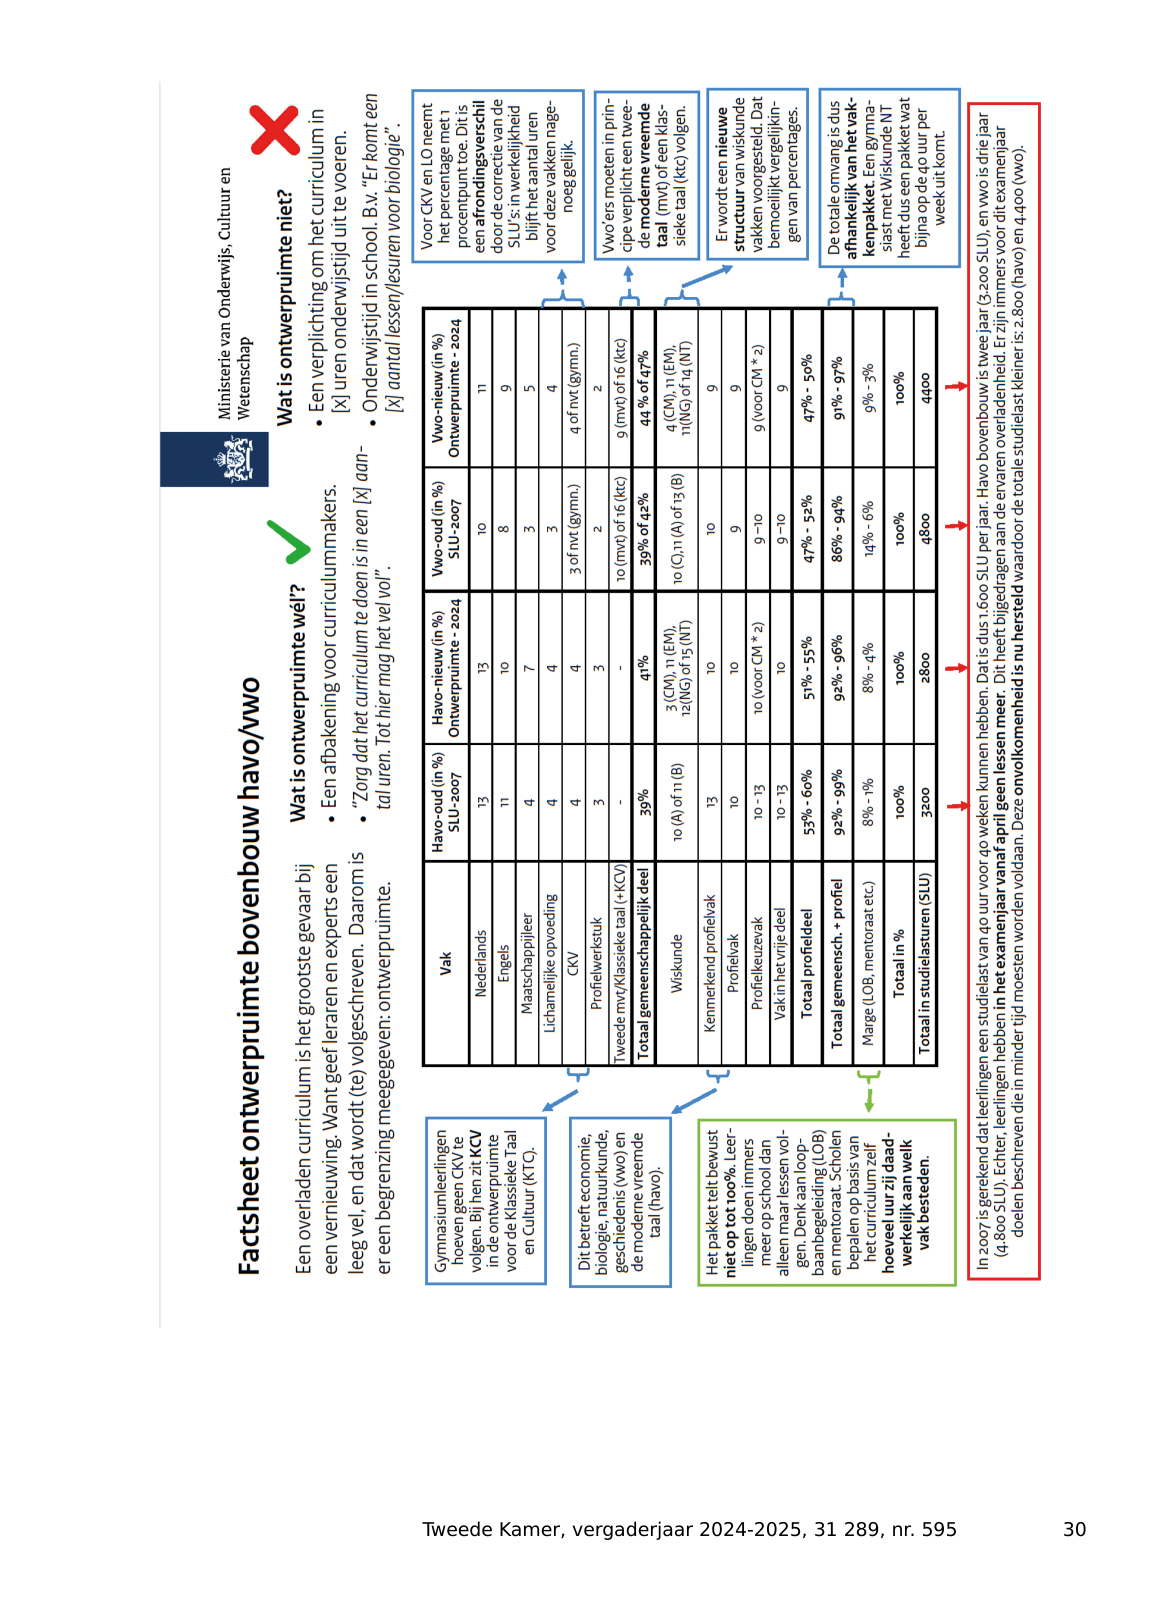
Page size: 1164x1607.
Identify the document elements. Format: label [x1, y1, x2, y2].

picture [159, 81, 1164, 1328]
